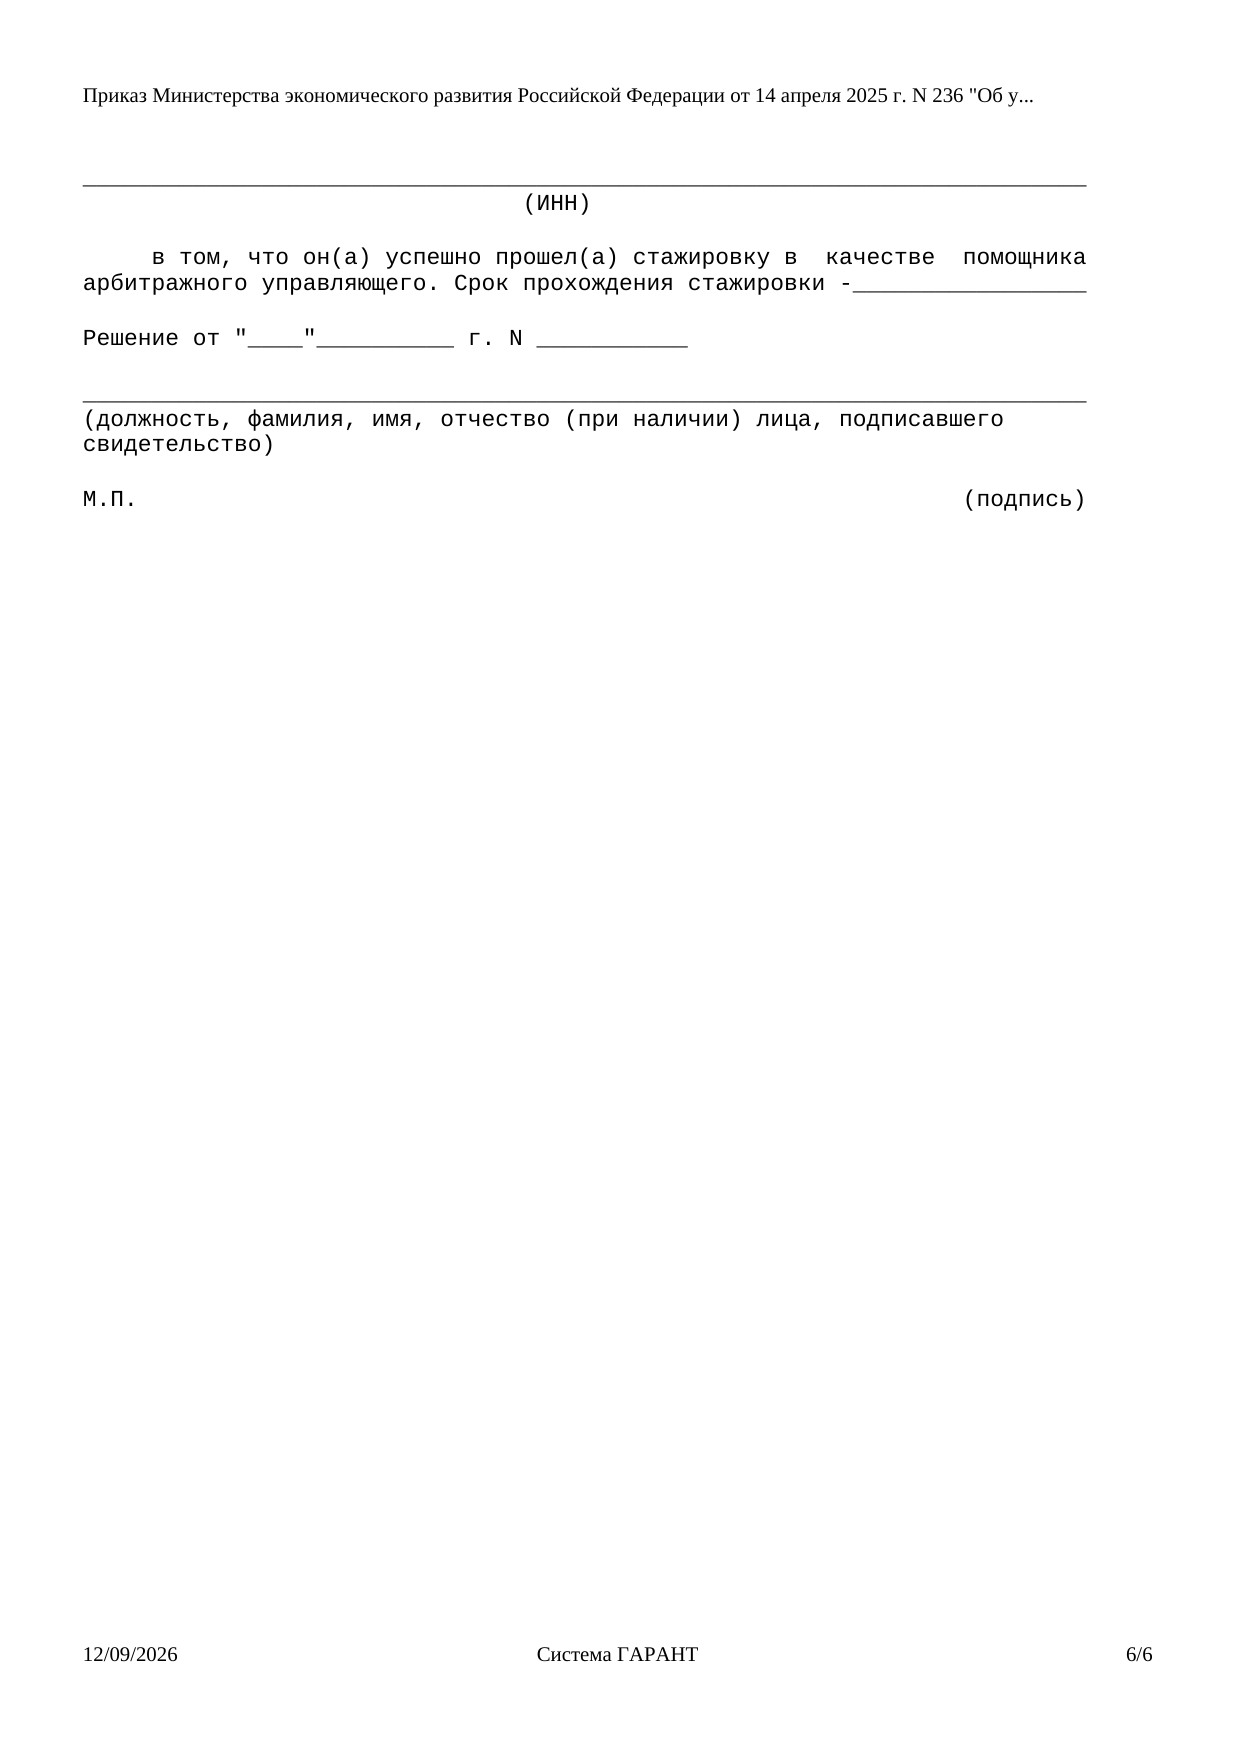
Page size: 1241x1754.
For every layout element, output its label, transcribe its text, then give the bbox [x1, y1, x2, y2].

text (ИНН) [83, 191, 1157, 217]
text М.П. (подпись) [83, 487, 1157, 513]
text (должность, фамилия, имя, отчество (при наличии) лица, подписавшего [83, 407, 1157, 433]
text _________________________________________________________________________ [83, 381, 1157, 407]
text _________________________________________________________________________ [83, 165, 1157, 191]
text арбитражного управляющего. Срок прохождения стажировки -_________________ [83, 272, 1157, 297]
text в том, что он(а) успешно прошел(а) стажировку в качестве помощника [83, 246, 1157, 272]
text свидетельство) [83, 433, 1157, 459]
text Решение от "____"__________ г. N ___________ [83, 326, 1157, 352]
